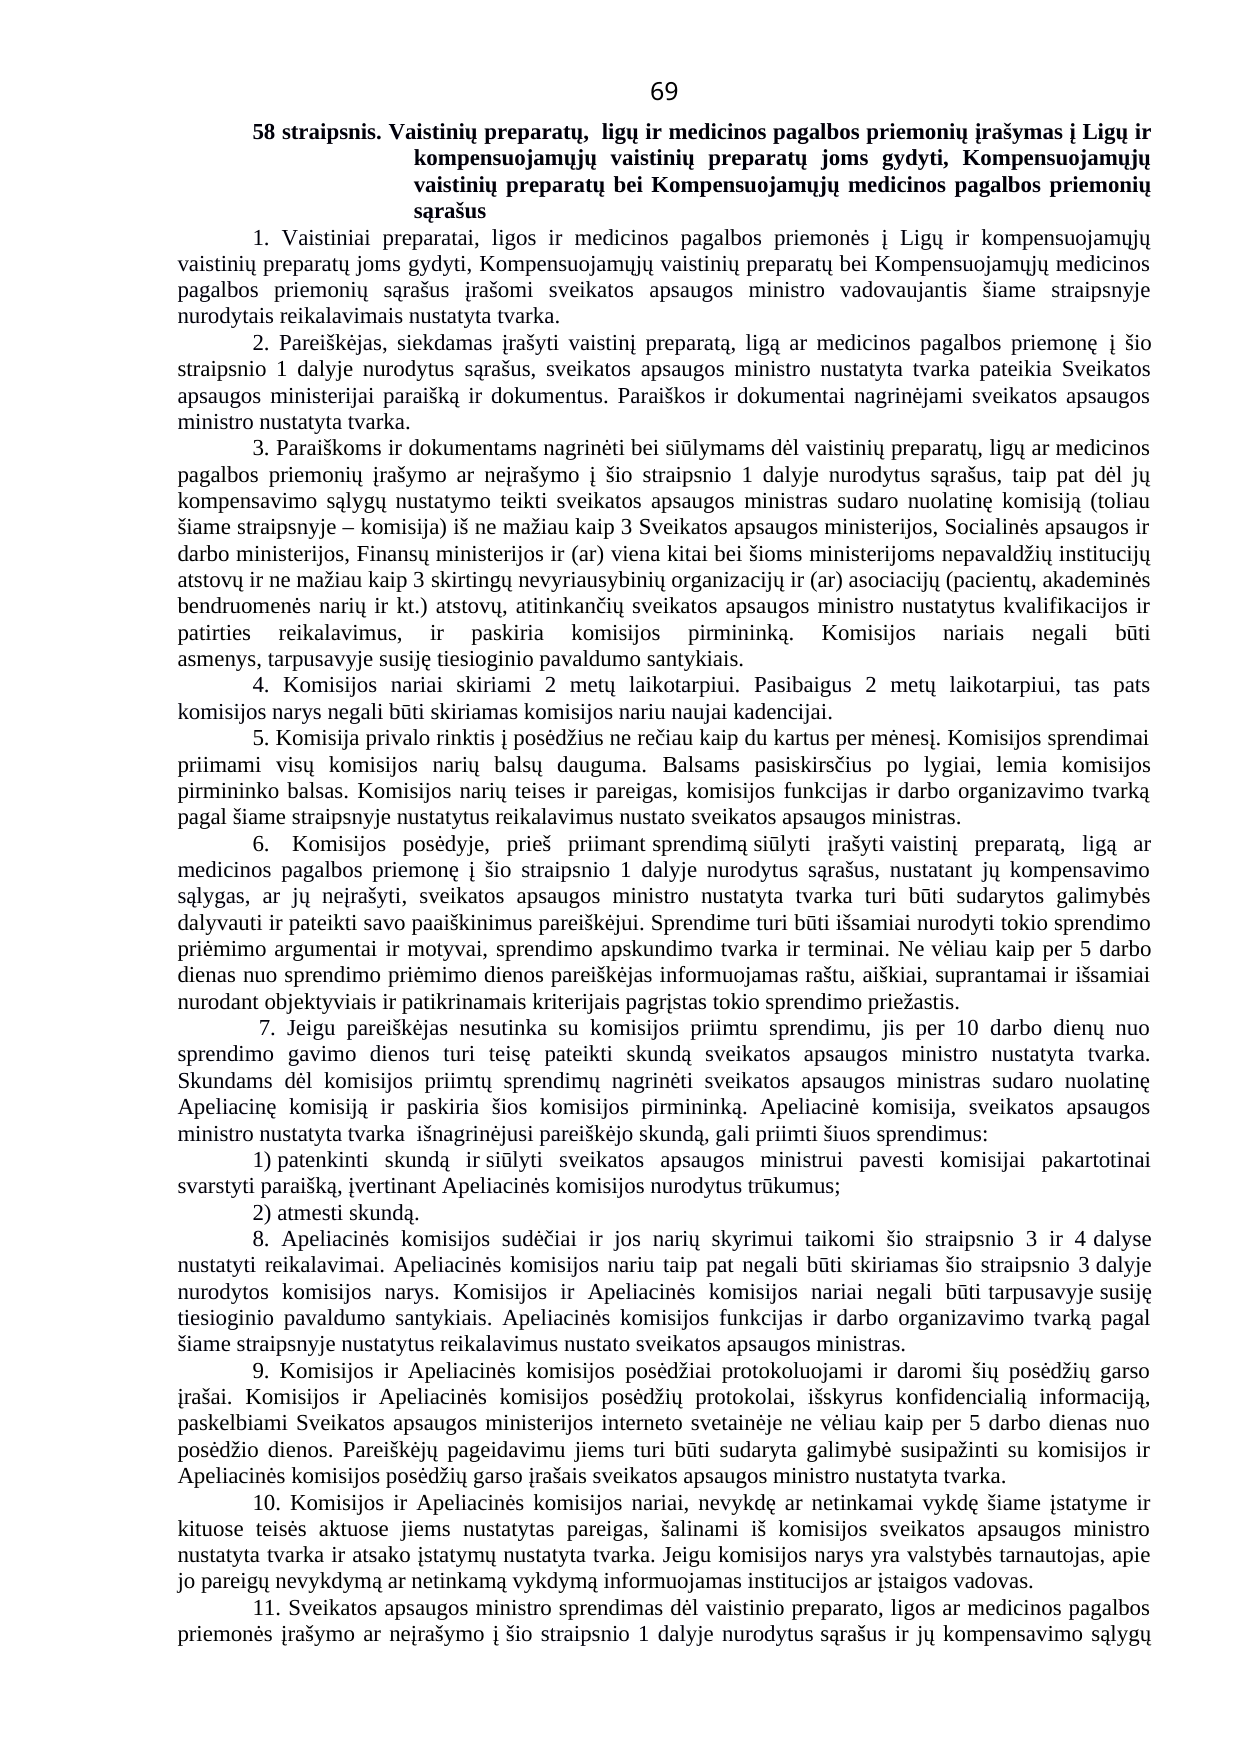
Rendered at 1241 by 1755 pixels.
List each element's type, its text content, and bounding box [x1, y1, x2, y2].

text 58 straipsnis. Vaistinių preparatų, ligų ir medicinos pagalbos priemonių įrašymas į Ligų ir kompensuojamųjų vaistinių preparatų joms gydyti, Kompensuojamųjų vaistinių preparatų bei Kompensuojamųjų medicinos pagalbos priemonių sąrašus [252, 118, 1152, 223]
text 2. Pareiškėjas, siekdamas įrašyti vaistinį preparatą, ligą ar medicinos pagalbos priemonę į šio straipsnio 1 dalyje nurodytus sąrašus, sveikatos apsaugos ministro nustatyta tvarka pateikia Sveikatos apsaugos ministerijai paraišką ir dokumentus. Paraiškos ir dokumentai nagrinėjami sveikatos apsaugos ministro nustatyta tvarka. [177, 329, 1152, 434]
text 1) patenkinti skundą ir siūlyti sveikatos apsaugos ministrui pavesti komisijai pakartotinai svarstyti paraišką, įvertinant Apeliacinės komisijos nurodytus trūkumus; [177, 1146, 1152, 1199]
text 9. Komisijos ir Apeliacinės komisijos posėdžiai protokoluojami ir daromi šių posėdžių garso įrašai. Komisijos ir Apeliacinės komisijos posėdžių protokolai, išskyrus konfidencialią informaciją, paskelbiami Sveikatos apsaugos ministerijos interneto svetainėje ne vėliau kaip per 5 darbo dienas nuo posėdžio dienos. Pareiškėjų pageidavimu jiems turi būti sudaryta galimybė susipažinti su komisijos ir Apeliacinės komisijos posėdžių garso įrašais sveikatos apsaugos ministro nustatyta tvarka. [177, 1357, 1152, 1488]
text 10. Komisijos ir Apeliacinės komisijos nariai, nevykdę ar netinkamai vykdę šiame įstatyme ir kituose teisės aktuose jiems nustatytas pareigas, šalinami iš komisijos sveikatos apsaugos ministro nustatyta tvarka ir atsako įstatymų nustatyta tvarka. Jeigu komisijos narys yra valstybės tarnautojas, apie jo pareigų nevykdymą ar netinkamą vykdymą informuojamas institucijos ar įstaigos vadovas. [177, 1488, 1152, 1594]
text 3. Paraiškoms ir dokumentams nagrinėti bei siūlymams dėl vaistinių preparatų, ligų ar medicinos pagalbos priemonių įrašymo ar neįrašymo į šio straipsnio 1 dalyje nurodytus sąrašus, taip pat dėl jų kompensavimo sąlygų nustatymo teikti sveikatos apsaugos ministras sudaro nuolatinę komisiją (toliau šiame straipsnyje – komisija) iš ne mažiau kaip 3 Sveikatos apsaugos ministerijos, Socialinės apsaugos ir darbo ministerijos, Finansų ministerijos ir (ar) viena kitai bei šioms ministerijoms nepavaldžių institucijų atstovų ir ne mažiau kaip 3 skirtingų nevyriausybinių organizacijų ir (ar) asociacijų (pacientų, akademinės bendruomenės narių ir kt.) atstovų, atitinkančių sveikatos apsaugos ministro nustatytus kvalifikacijos ir patirties reikalavimus, ir paskiria komisijos pirmininką. Komisijos nariais negali būti asmenys, tarpusavyje susiję tiesioginio pavaldumo santykiais. [177, 434, 1152, 672]
text 5. Komisija privalo rinktis į posėdžius ne rečiau kaip du kartus per mėnesį. Komisijos sprendimai priimami visų komisijos narių balsų dauguma. Balsams pasiskirsčius po lygiai, lemia komisijos pirmininko balsas. Komisijos narių teises ir pareigas, komisijos funkcijas ir darbo organizavimo tvarką pagal šiame straipsnyje nustatytus reikalavimus nustato sveikatos apsaugos ministras. [177, 724, 1152, 830]
text 4. Komisijos nariai skiriami 2 metų laikotarpiui. Pasibaigus 2 metų laikotarpiui, tas pats komisijos narys negali būti skiriamas komisijos nariu naujai kadencijai. [177, 672, 1152, 724]
text 7. Jeigu pareiškėjas nesutinka su komisijos priimtu sprendimu, jis per 10 darbo dienų nuo sprendimo gavimo dienos turi teisę pateikti skundą sveikatos apsaugos ministro nustatyta tvarka. Skundams dėl komisijos priimtų sprendimų nagrinėti sveikatos apsaugos ministras sudaro nuolatinę Apeliacinę komisiją ir paskiria šios komisijos pirmininką. Apeliacinė komisija, sveikatos apsaugos ministro nustatyta tvarka išnagrinėjusi pareiškėjo skundą, gali priimti šiuos sprendimus: [177, 1014, 1152, 1146]
text 8. Apeliacinės komisijos sudėčiai ir jos narių skyrimui taikomi šio straipsnio 3 ir 4 dalyse nustatyti reikalavimai. Apeliacinės komisijos nariu taip pat negali būti skiriamas šio straipsnio 3 dalyje nurodytos komisijos narys. Komisijos ir Apeliacinės komisijos nariai negali būti tarpusavyje susiję tiesioginio pavaldumo santykiais. Apeliacinės komisijos funkcijas ir darbo organizavimo tvarką pagal šiame straipsnyje nustatytus reikalavimus nustato sveikatos apsaugos ministras. [177, 1225, 1152, 1357]
text 11. Sveikatos apsaugos ministro sprendimas dėl vaistinio preparato, ligos ar medicinos pagalbos priemonės įrašymo ar neįrašymo į šio straipsnio 1 dalyje nurodytus sąrašus ir jų kompensavimo sąlygų [177, 1594, 1152, 1647]
text 1. Vaistiniai preparatai, ligos ir medicinos pagalbos priemonės į Ligų ir kompensuojamųjų vaistinių preparatų joms gydyti, Kompensuojamųjų vaistinių preparatų bei Kompensuojamųjų medicinos pagalbos priemonių sąrašus įrašomi sveikatos apsaugos ministro vadovaujantis šiame straipsnyje nurodytais reikalavimais nustatyta tvarka. [177, 223, 1152, 329]
text 6. Komisijos posėdyje, prieš priimant sprendimą siūlyti įrašyti vaistinį preparatą, ligą ar medicinos pagalbos priemonę į šio straipsnio 1 dalyje nurodytus sąrašus, nustatant jų kompensavimo sąlygas, ar jų neįrašyti, sveikatos apsaugos ministro nustatyta tvarka turi būti sudarytos galimybės dalyvauti ir pateikti savo paaiškinimus pareiškėjui. Sprendime turi būti išsamiai nurodyti tokio sprendimo priėmimo argumentai ir motyvai, sprendimo apskundimo tvarka ir terminai. Ne vėliau kaip per 5 darbo dienas nuo sprendimo priėmimo dienos pareiškėjas informuojamas raštu, aiškiai, suprantamai ir išsamiai nurodant objektyviais ir patikrinamais kriterijais pagrįstas tokio sprendimo priežastis. [177, 830, 1152, 1014]
text 2) atmesti skundą. [177, 1199, 1152, 1225]
